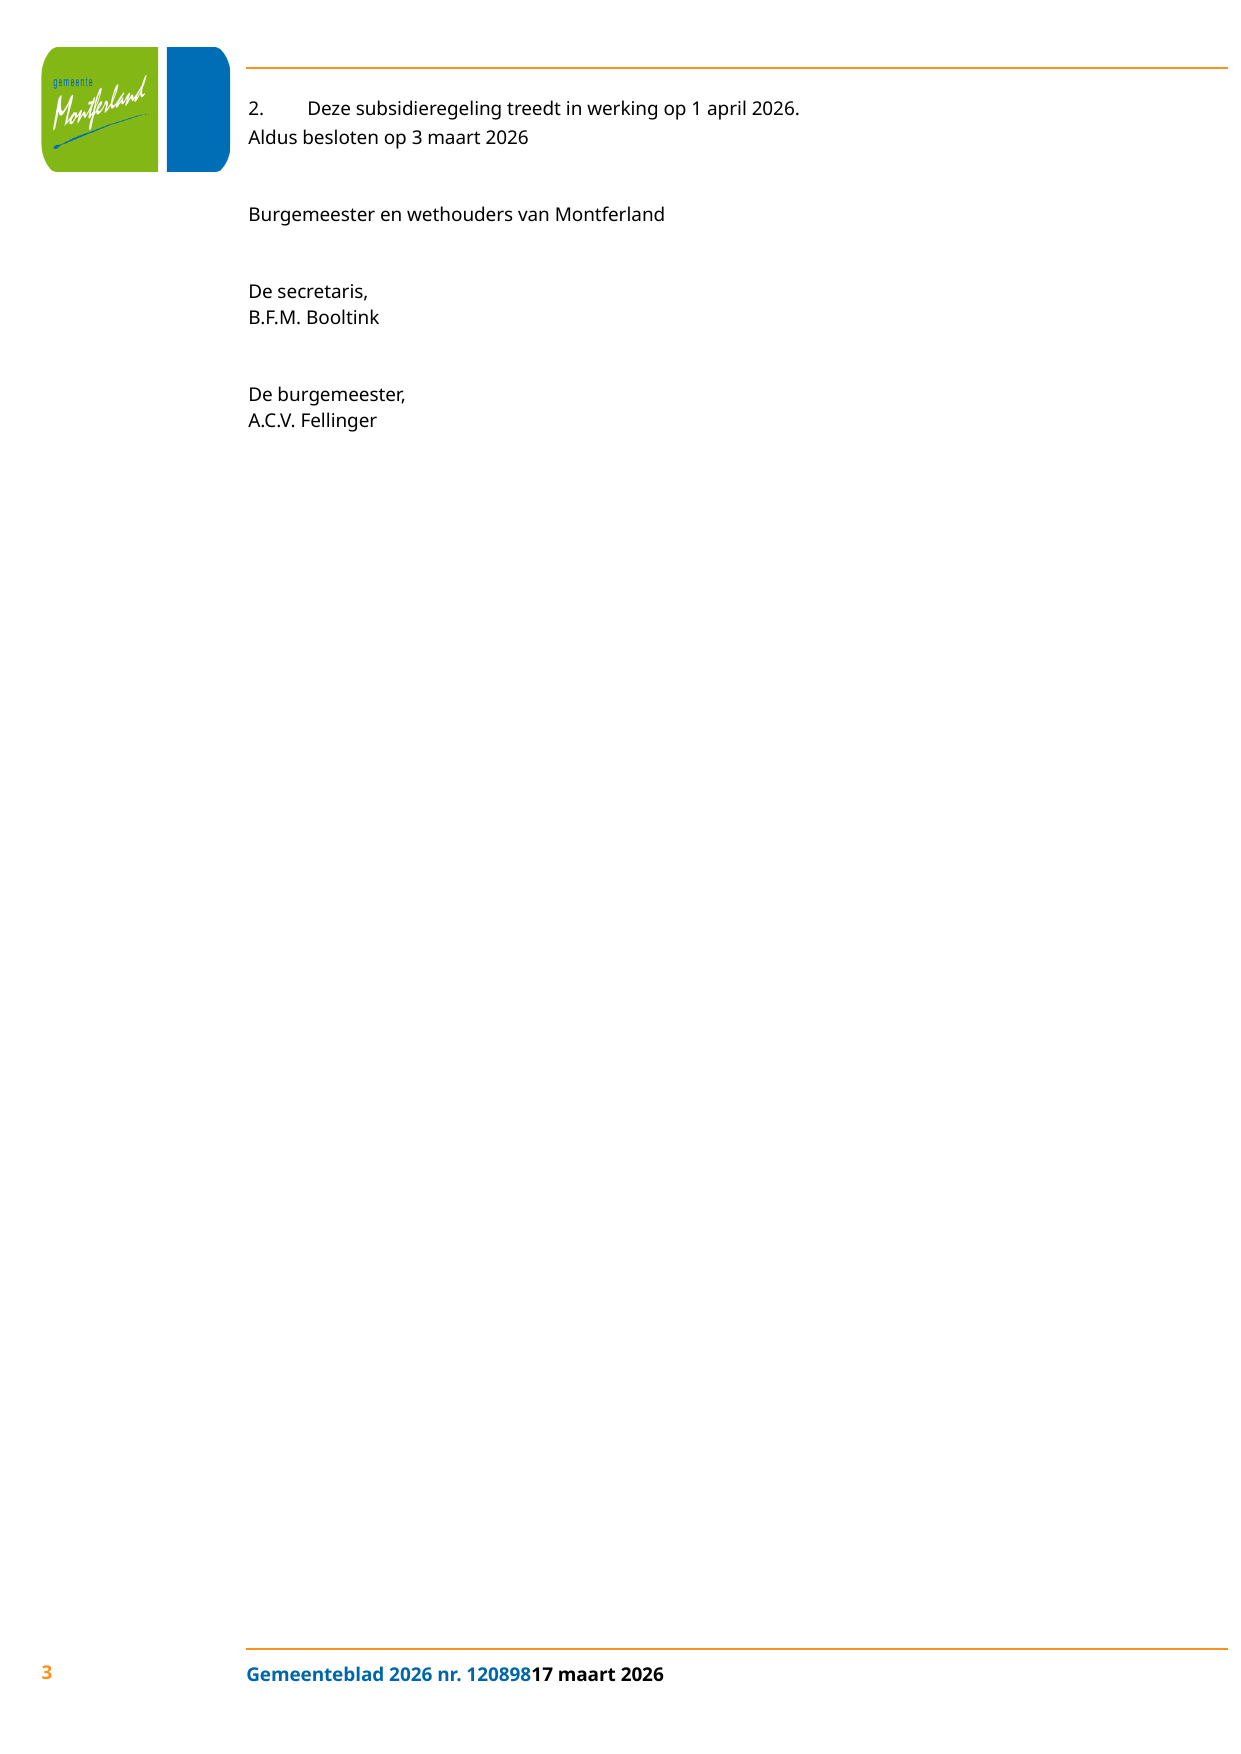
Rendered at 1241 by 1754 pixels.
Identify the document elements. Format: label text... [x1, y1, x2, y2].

picture [41, 47, 231, 172]
text A.C.V. Fellinger [248, 407, 1152, 433]
list Deze subsidieregeling treedt in werking op 1 april 2026. [248, 95, 1152, 121]
text Aldus besloten op 3 maart 2026 [248, 124, 1152, 150]
text De secretaris, [248, 279, 1152, 304]
text Burgemeester en wethouders van Montferland [248, 202, 1152, 227]
text B.F.M. Booltink [248, 304, 1152, 330]
text De burgemeester, [248, 382, 1152, 407]
